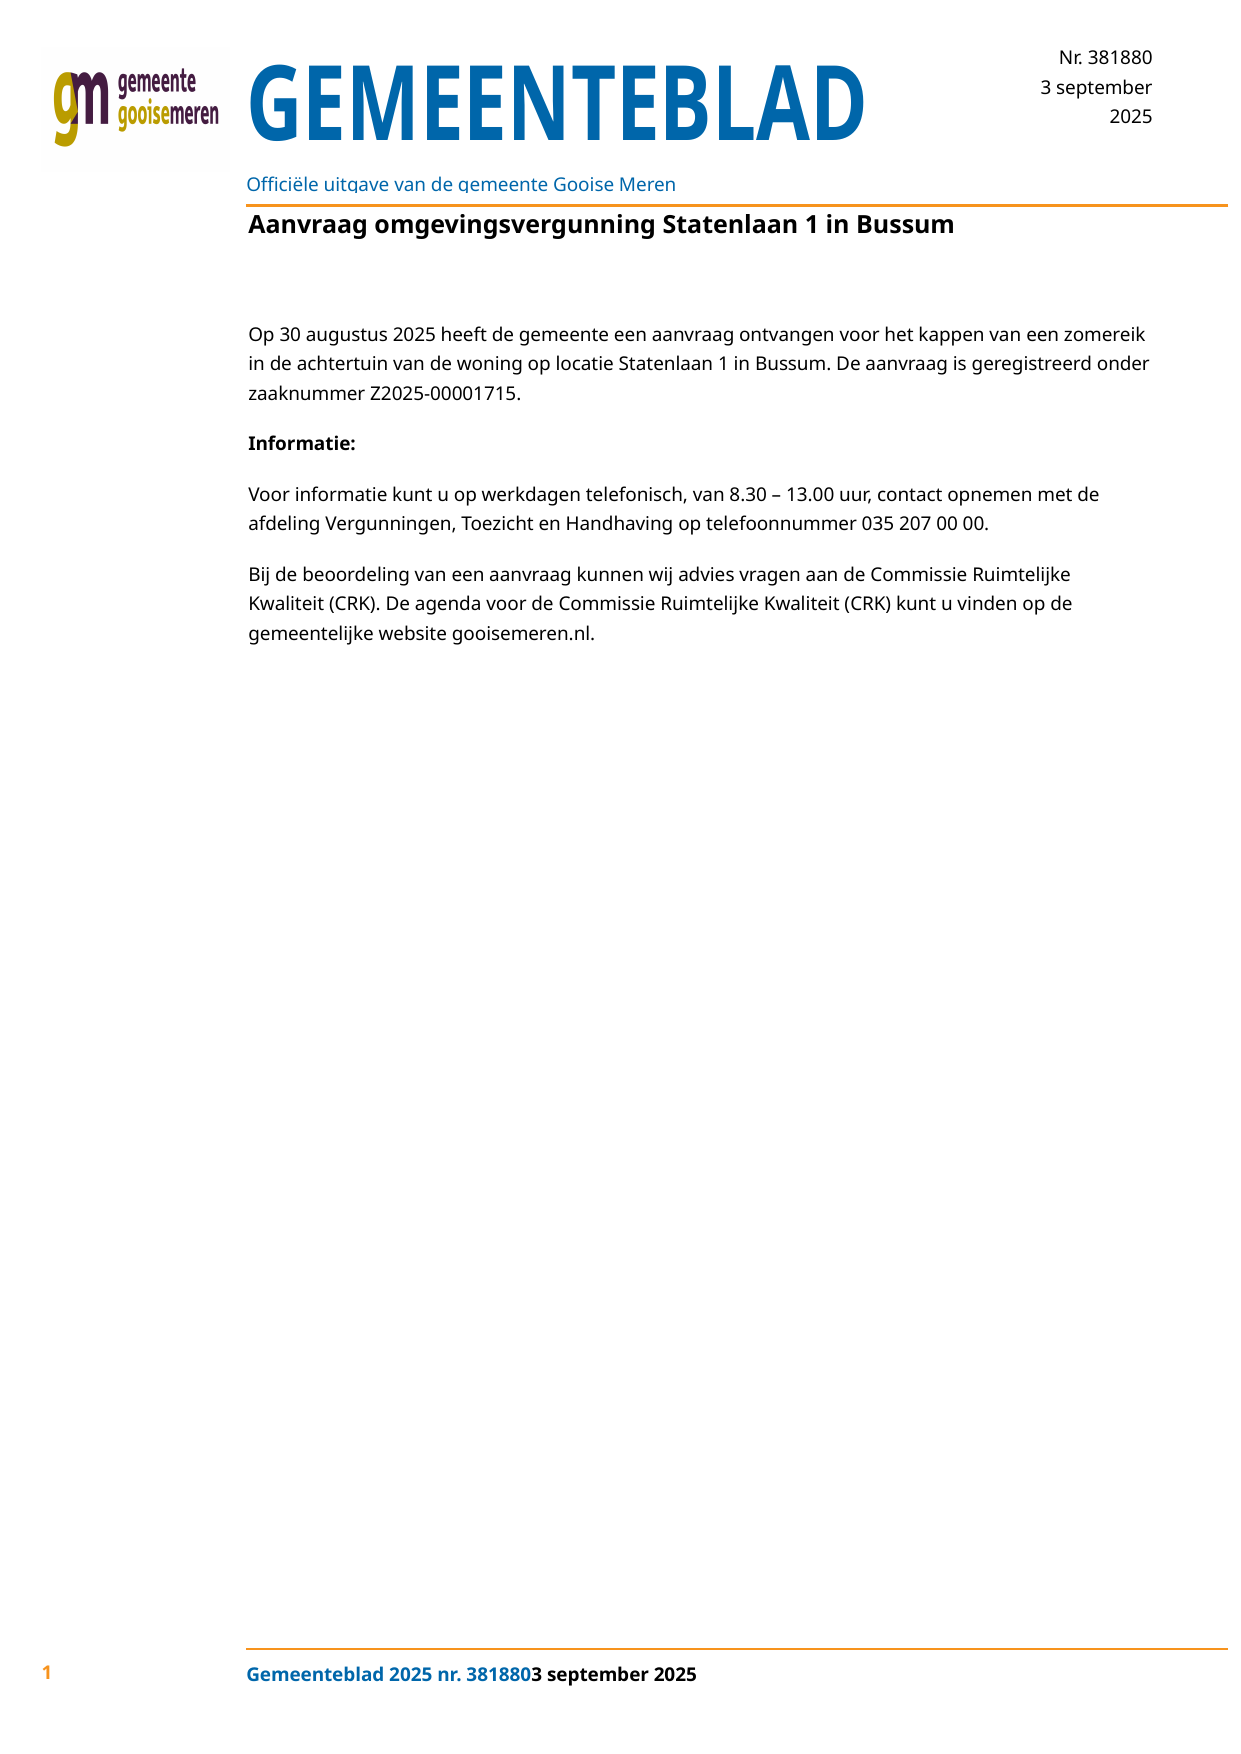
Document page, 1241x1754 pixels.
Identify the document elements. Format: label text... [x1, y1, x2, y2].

text Aanvraag omgevingsvergunning Statenlaan 1 in Bussum [248, 207, 1152, 241]
text Voor informatie kunt u op werkdagen telefonisch, van 8.30 – 13.00 uur, contact opnemen met de afdeling Vergunningen, Toezicht en Handhaving op telefoonnummer 035 207 00 00. [248, 481, 1152, 536]
text Informatie: [248, 430, 1152, 456]
picture [41, 47, 231, 172]
text Bij de beoordeling van een aanvraag kunnen wij advies vragen aan de Commissie Ruimtelijke Kwaliteit (CRK). De agenda voor de Commissie Ruimtelijke Kwaliteit (CRK) kunt u vinden op de gemeentelijke website gooisemeren.nl. [248, 561, 1152, 646]
text Op 30 augustus 2025 heeft de gemeente een aanvraag ontvangen voor het kappen van een zomereik in de achtertuin van de woning op locatie Statenlaan 1 in Bussum. De aanvraag is geregistreerd onder zaaknummer Z2025-00001715. [248, 321, 1152, 406]
